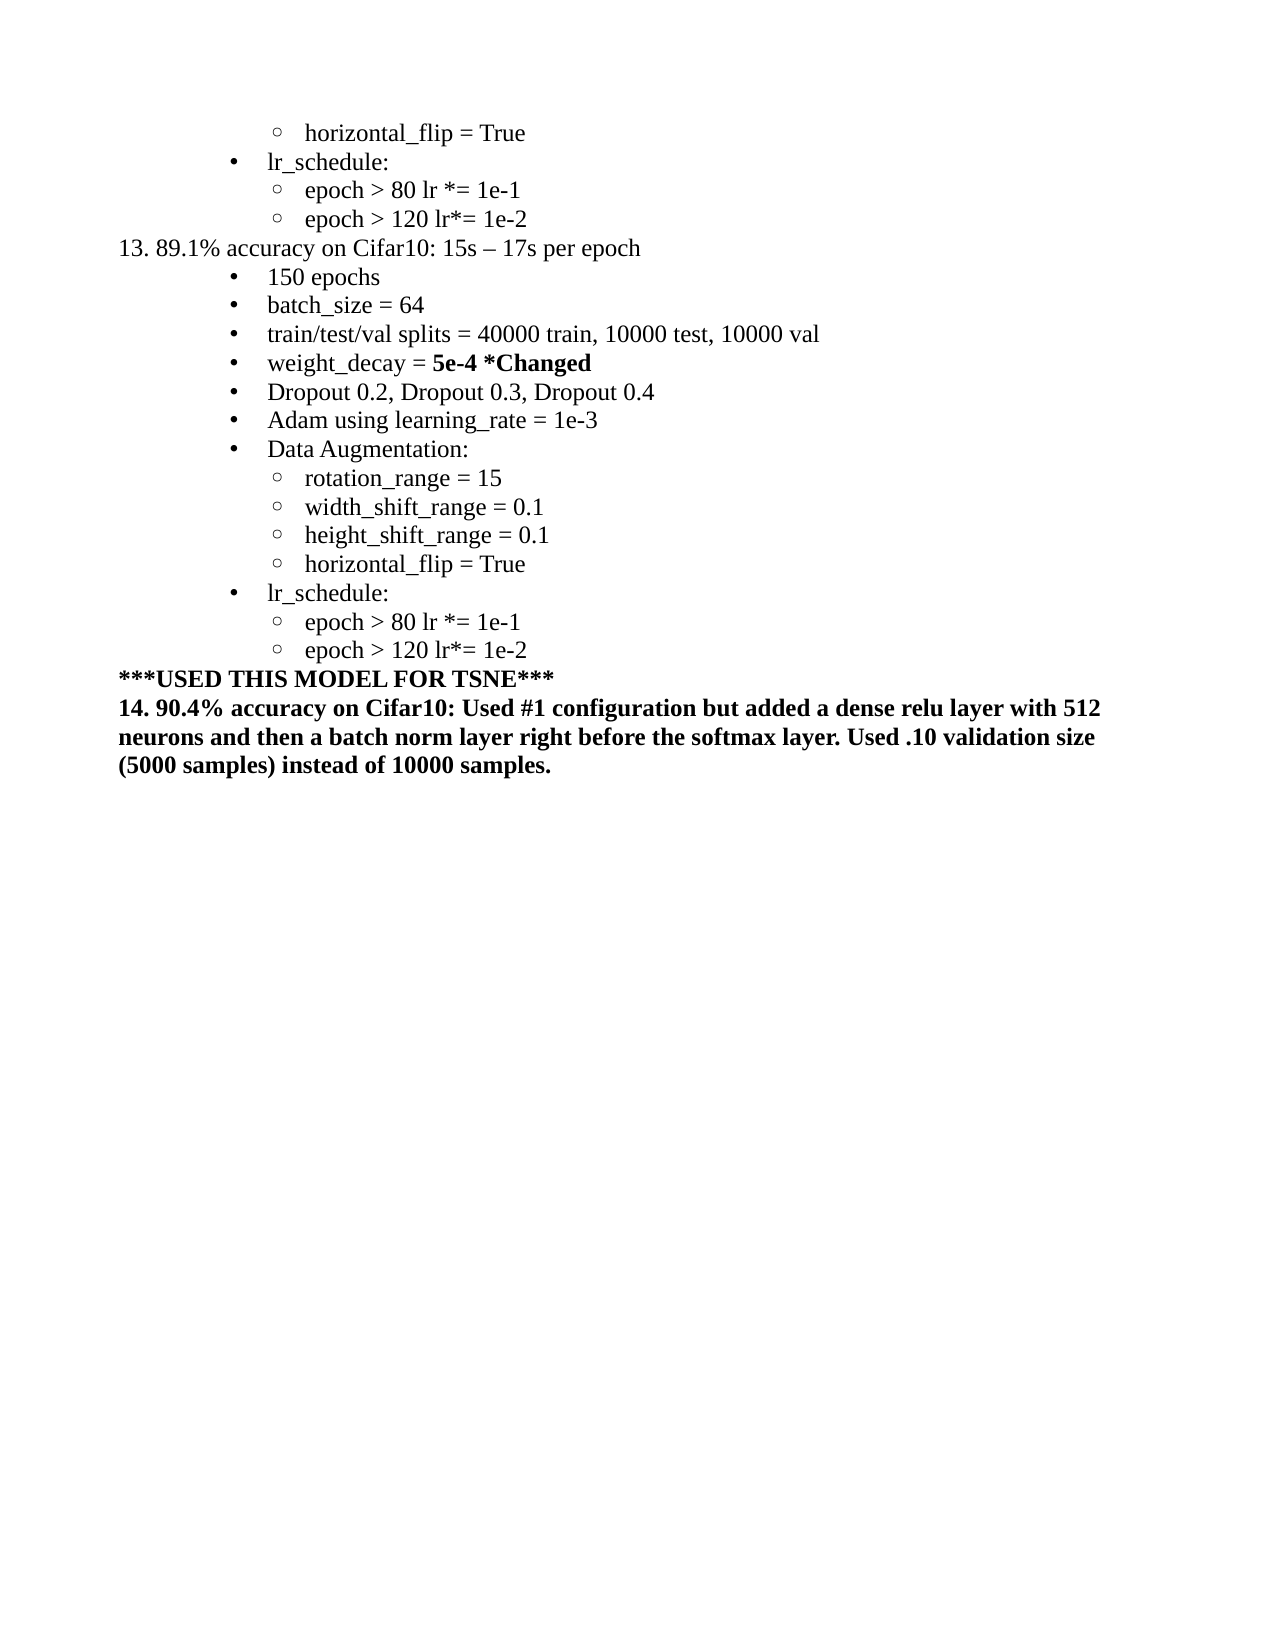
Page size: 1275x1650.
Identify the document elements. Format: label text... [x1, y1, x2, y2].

list epoch > 120 lr*= 1e-2 [267, 636, 1157, 664]
list epoch > 80 lr *= 1e-1 [267, 176, 1157, 204]
text ***USED THIS MODEL FOR TSNE*** [118, 664, 1157, 693]
list lr_schedule: [229, 147, 1157, 176]
list epoch > 80 lr *= 1e-1 [267, 607, 1157, 636]
list 150 epochs [229, 262, 1157, 291]
text 14. 90.4% accuracy on Cifar10: Used #1 configuration but added a dense relu layer with 512 neurons and then a batch norm layer right before the softmax layer. Used .10 validation size (5000 samples) instead of 10000 samples. [118, 693, 1157, 779]
list batch_size = 64 [229, 291, 1157, 319]
list epoch > 120 lr*= 1e-2 [267, 204, 1157, 233]
list rotation_range = 15 [267, 463, 1157, 492]
list horizontal_flip = True [267, 549, 1157, 578]
list train/test/val splits = 40000 train, 10000 test, 10000 val [229, 319, 1157, 348]
list Data Augmentation: [229, 434, 1157, 463]
list Dropout 0.2, Dropout 0.3, Dropout 0.4 [229, 377, 1157, 406]
list width_shift_range = 0.1 [267, 492, 1157, 521]
list weight_decay = 5e-4 *Changed [229, 348, 1157, 377]
list lr_schedule: [229, 578, 1157, 607]
list height_shift_range = 0.1 [267, 521, 1157, 549]
list horizontal_flip = True [267, 118, 1157, 147]
list Adam using learning_rate = 1e-3 [229, 406, 1157, 434]
text 13. 89.1% accuracy on Cifar10: 15s – 17s per epoch [118, 233, 1157, 262]
